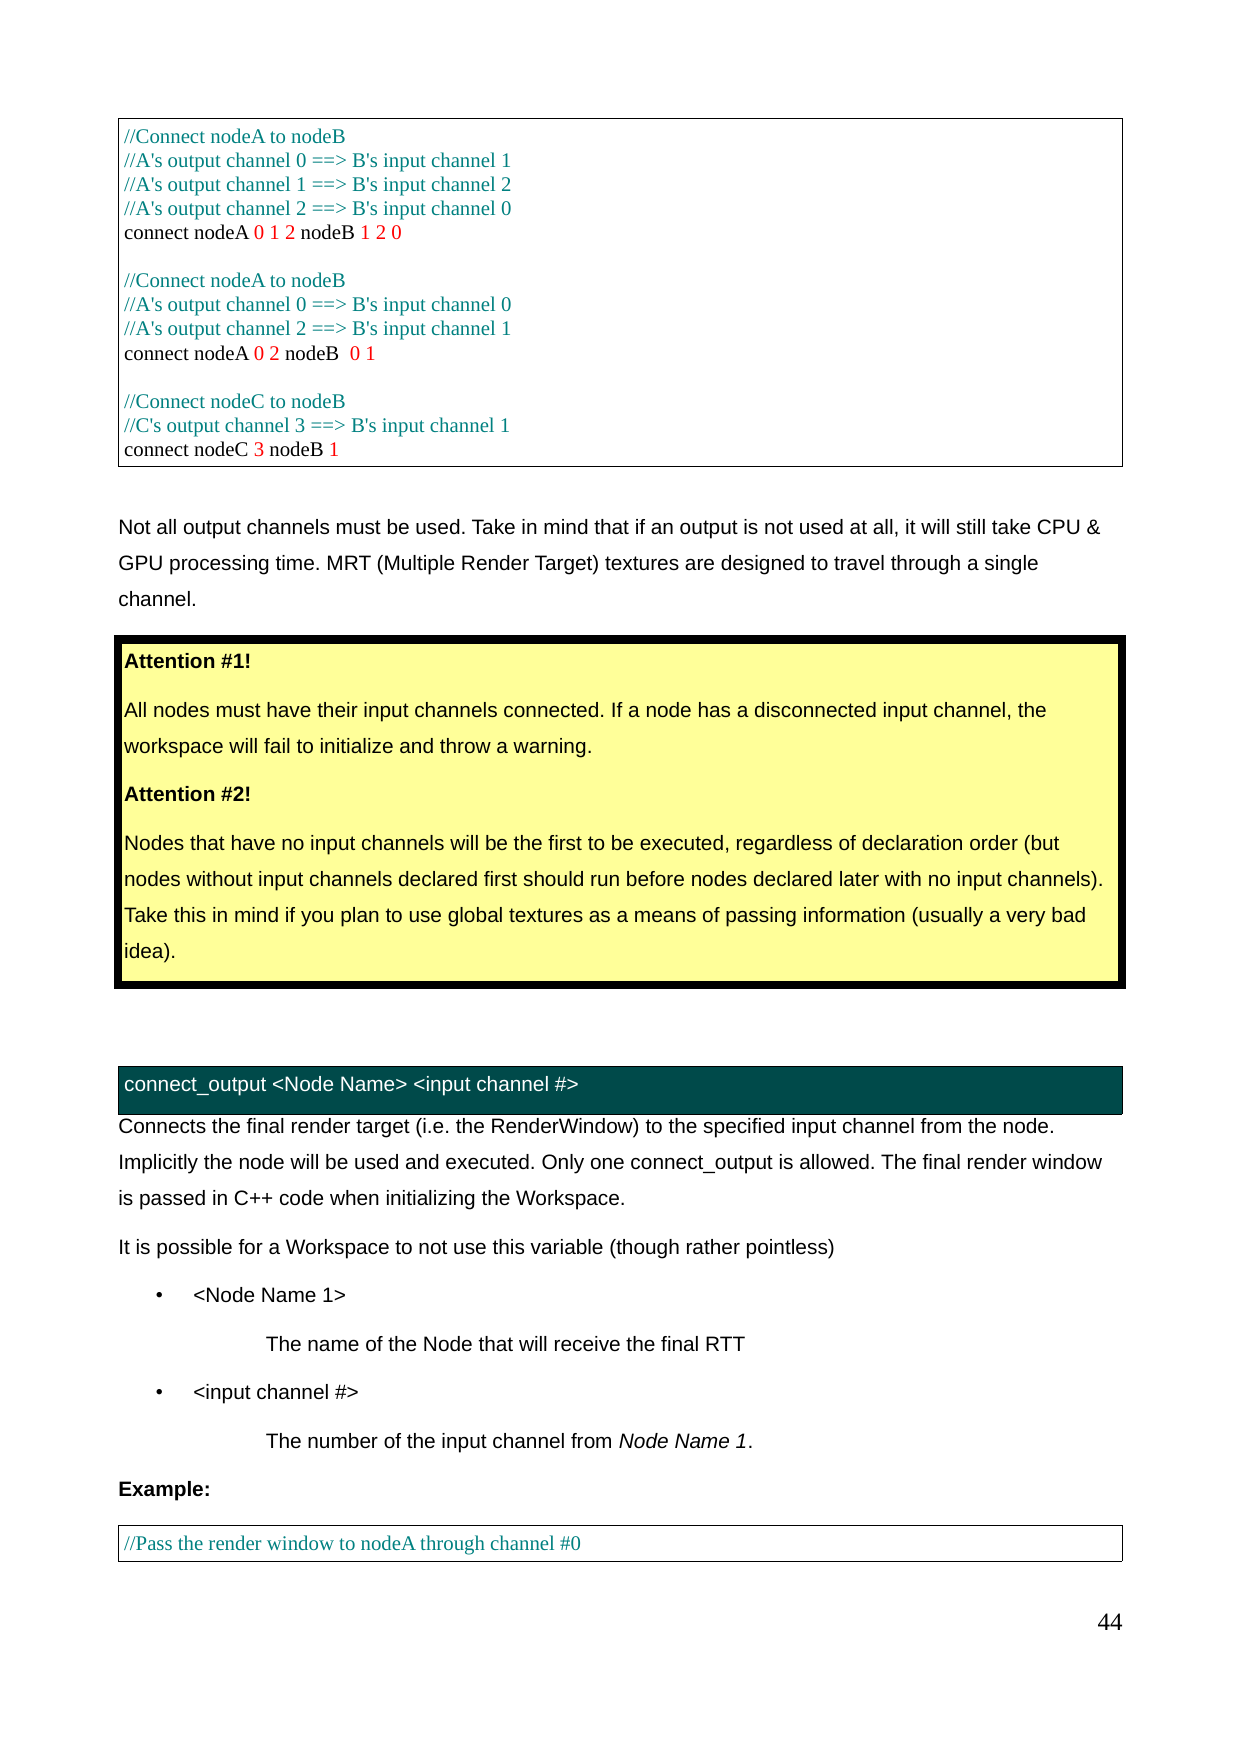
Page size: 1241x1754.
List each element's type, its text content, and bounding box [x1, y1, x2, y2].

text Example: [118, 1477, 1122, 1501]
table_header //Connect nodeA to nodeB //A's output channel 0 ==> B's input channel 1 //A's output channel 1 ==> B's input channel 2 //A's output channel 2 ==> B's input channel 0 connect nodeA 0 1 2 nodeB 1 2 0 //Connect nodeA to nodeB //A's output channel 0 ==> B's input channel 0 //A's output channel 2 ==> B's input channel 1 connect nodeA 0 2 nodeB 0 1 //Connect nodeC to nodeB //C's output channel 3 ==> B's input channel 1 connect nodeC 3 nodeB 1 [119, 119, 1122, 466]
text The number of the input channel from Node Name 1. [266, 1428, 1122, 1452]
text The name of the Node that will receive the final RTT [266, 1332, 1122, 1356]
list <input channel #> [156, 1380, 1122, 1404]
table_header Attention #1! All nodes must have their input channels connected. If a node has a disconnected input channel, the workspace will fail to initialize and throw a warning. Attention #2! Nodes that have no input channels will be the first to be executed, regardless of declaration order (but nodes without input channels declared first should run before nodes declared later with no input channels). Take this in mind if you plan to use global textures as a means of passing information (usually a very bad idea). [122, 644, 1118, 981]
text Not all output channels must be used. Take in mind that if an output is not used at all, it will still take CPU & GPU processing time. MRT (Multiple Render Target) textures are designed to travel through a single channel. [118, 515, 1122, 611]
text It is possible for a Workspace to not use this variable (though rather pointless) [118, 1234, 1122, 1258]
table_header connect_output <Node Name> <input channel #> [119, 1067, 1122, 1114]
text Connects the final render target (i.e. the RenderWindow) to the specified input channel from the node. Implicitly the node will be used and executed. Only one connect_output is allowed. The final render window is passed in C++ code when initializing the Workspace. [118, 1115, 1122, 1210]
list <Node Name 1> [156, 1283, 1122, 1307]
table_header //Pass the render window to nodeA through channel #0 [119, 1526, 1122, 1561]
